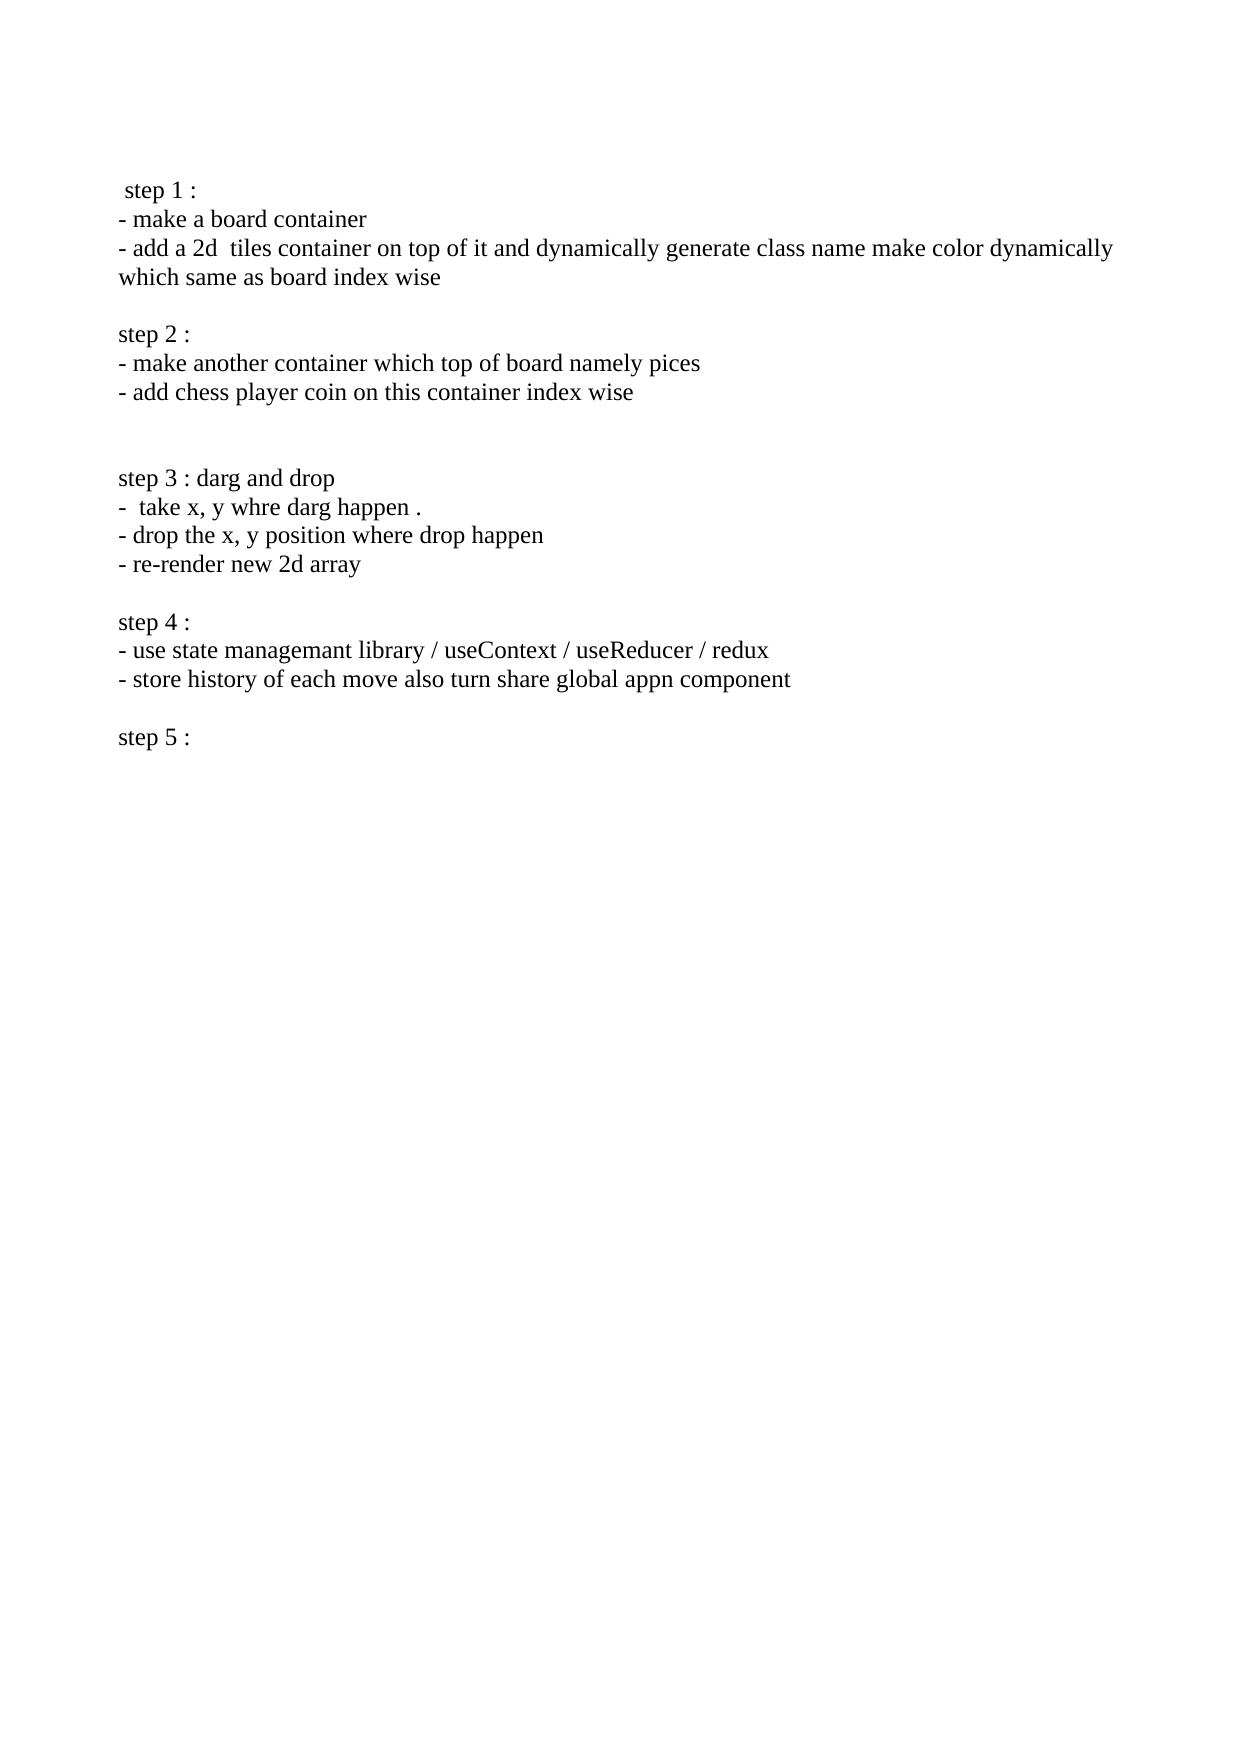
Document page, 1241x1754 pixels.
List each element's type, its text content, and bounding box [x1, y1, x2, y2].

text - add a 2d tiles container on top of it and dynamically generate class name make color dynamically which same as board index wise [118, 233, 1122, 291]
text step 2 : [118, 319, 1122, 348]
text step 1 : [118, 176, 1122, 204]
text - take x, y whre darg happen . [118, 492, 1122, 521]
text - make a board container [118, 204, 1122, 233]
text step 4 : [118, 607, 1122, 636]
text - use state managemant library / useContext / useReducer / redux [118, 636, 1122, 664]
text - drop the x, y position where drop happen [118, 521, 1122, 549]
text step 3 : darg and drop [118, 463, 1122, 492]
text - store history of each move also turn share global appn component [118, 664, 1122, 693]
text - re-render new 2d array [118, 549, 1122, 578]
text - add chess player coin on this container index wise [118, 377, 1122, 406]
text step 5 : [118, 722, 1122, 751]
text - make another container which top of board namely pices [118, 348, 1122, 377]
